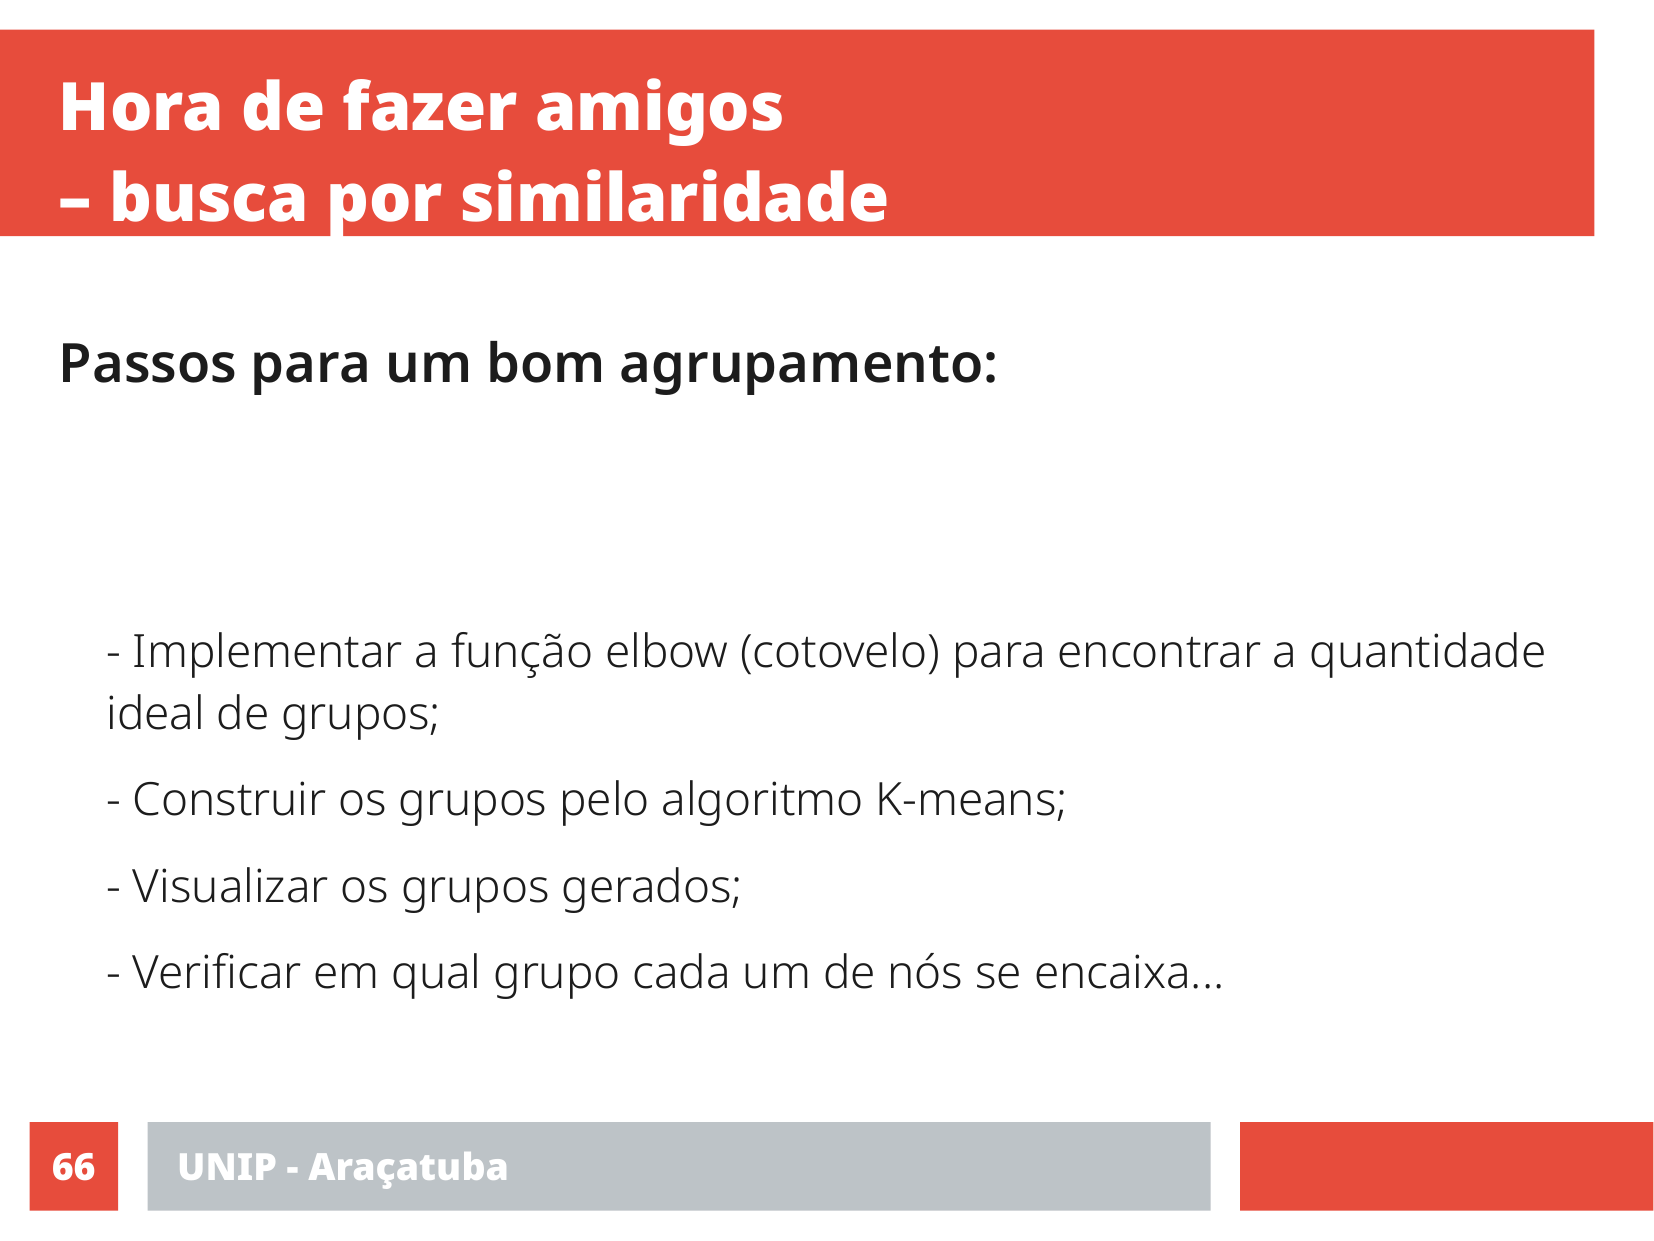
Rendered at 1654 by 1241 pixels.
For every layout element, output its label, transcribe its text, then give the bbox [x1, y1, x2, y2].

list Passos para um bom agrupamento: - Implementar a função elbow (cotovelo) para encontrar a quantidade ideal de grupos; - Construir os grupos pelo algoritmo K-means; - Visualizar os grupos gerados; - Verificar em qual grupo cada um de nós se encaixa... [59, 324, 1565, 1093]
title Hora de fazer amigos – busca por similaridade [59, 59, 1595, 207]
